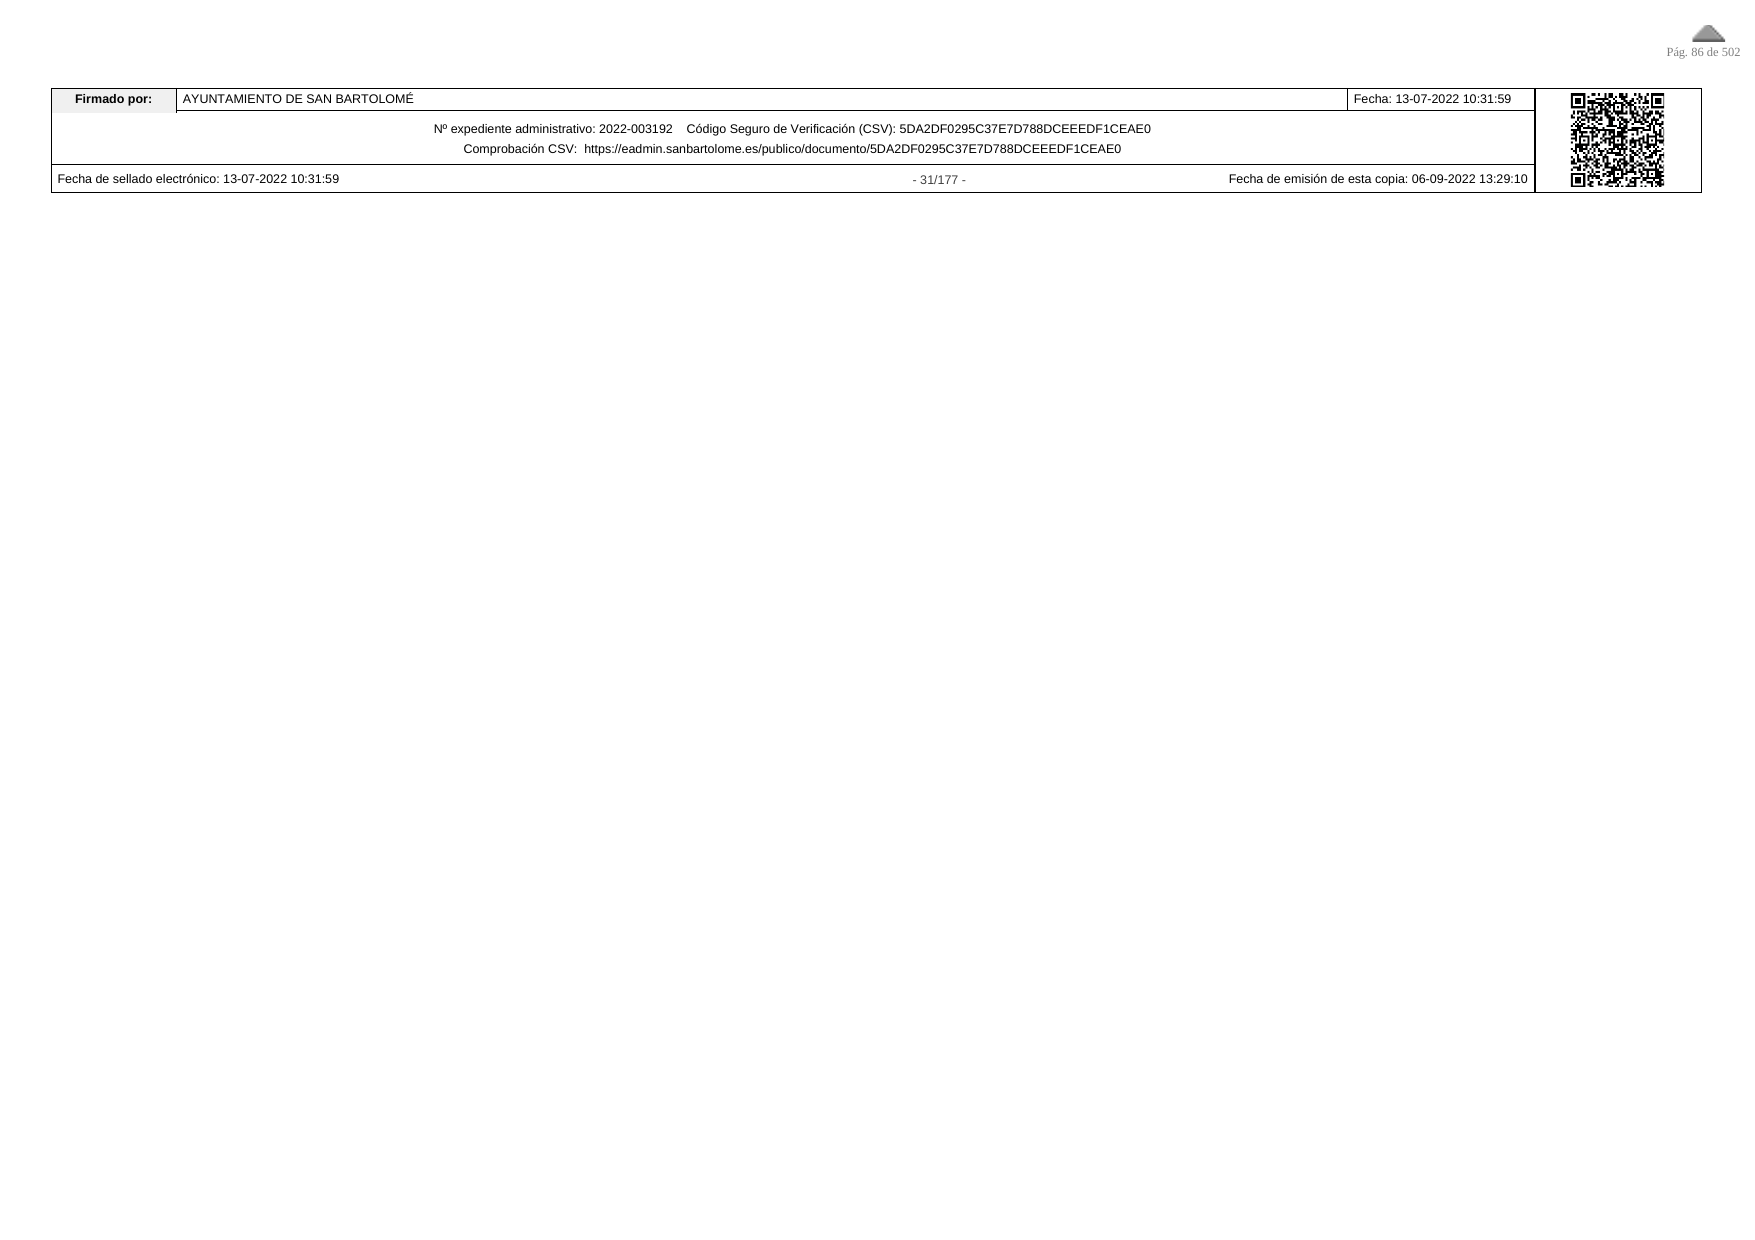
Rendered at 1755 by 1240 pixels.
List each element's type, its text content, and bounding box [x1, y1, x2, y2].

picture [1570, 93, 1665, 187]
table_cell Fecha de sellado electrónico: 13-07-2022 10:31:59 - 31/177 - Fecha de emisión de esta copia: 06-09-2022 13:29:10 [52, 165, 1534, 192]
table_header [1536, 89, 1701, 192]
table_cell Nº expediente administrativo: 2022-003192 Código Seguro de Verificación (CSV): 5DA2DF0295C37E7D788DCEEEDF1CEAE0 Comprobación CSV: https://eadmin.sanbartolome.es/publico/documento/5DA2DF0295C37E7D788DCEEEDF1CEAE0 [52, 111, 1534, 164]
table_header AYUNTAMIENTO DE SAN BARTOLOMÉ [177, 89, 1347, 110]
table_header Fecha: 13-07-2022 10:31:59 [1348, 89, 1534, 110]
table_header Firmado por: [52, 89, 176, 110]
picture [1691, 25, 1726, 42]
